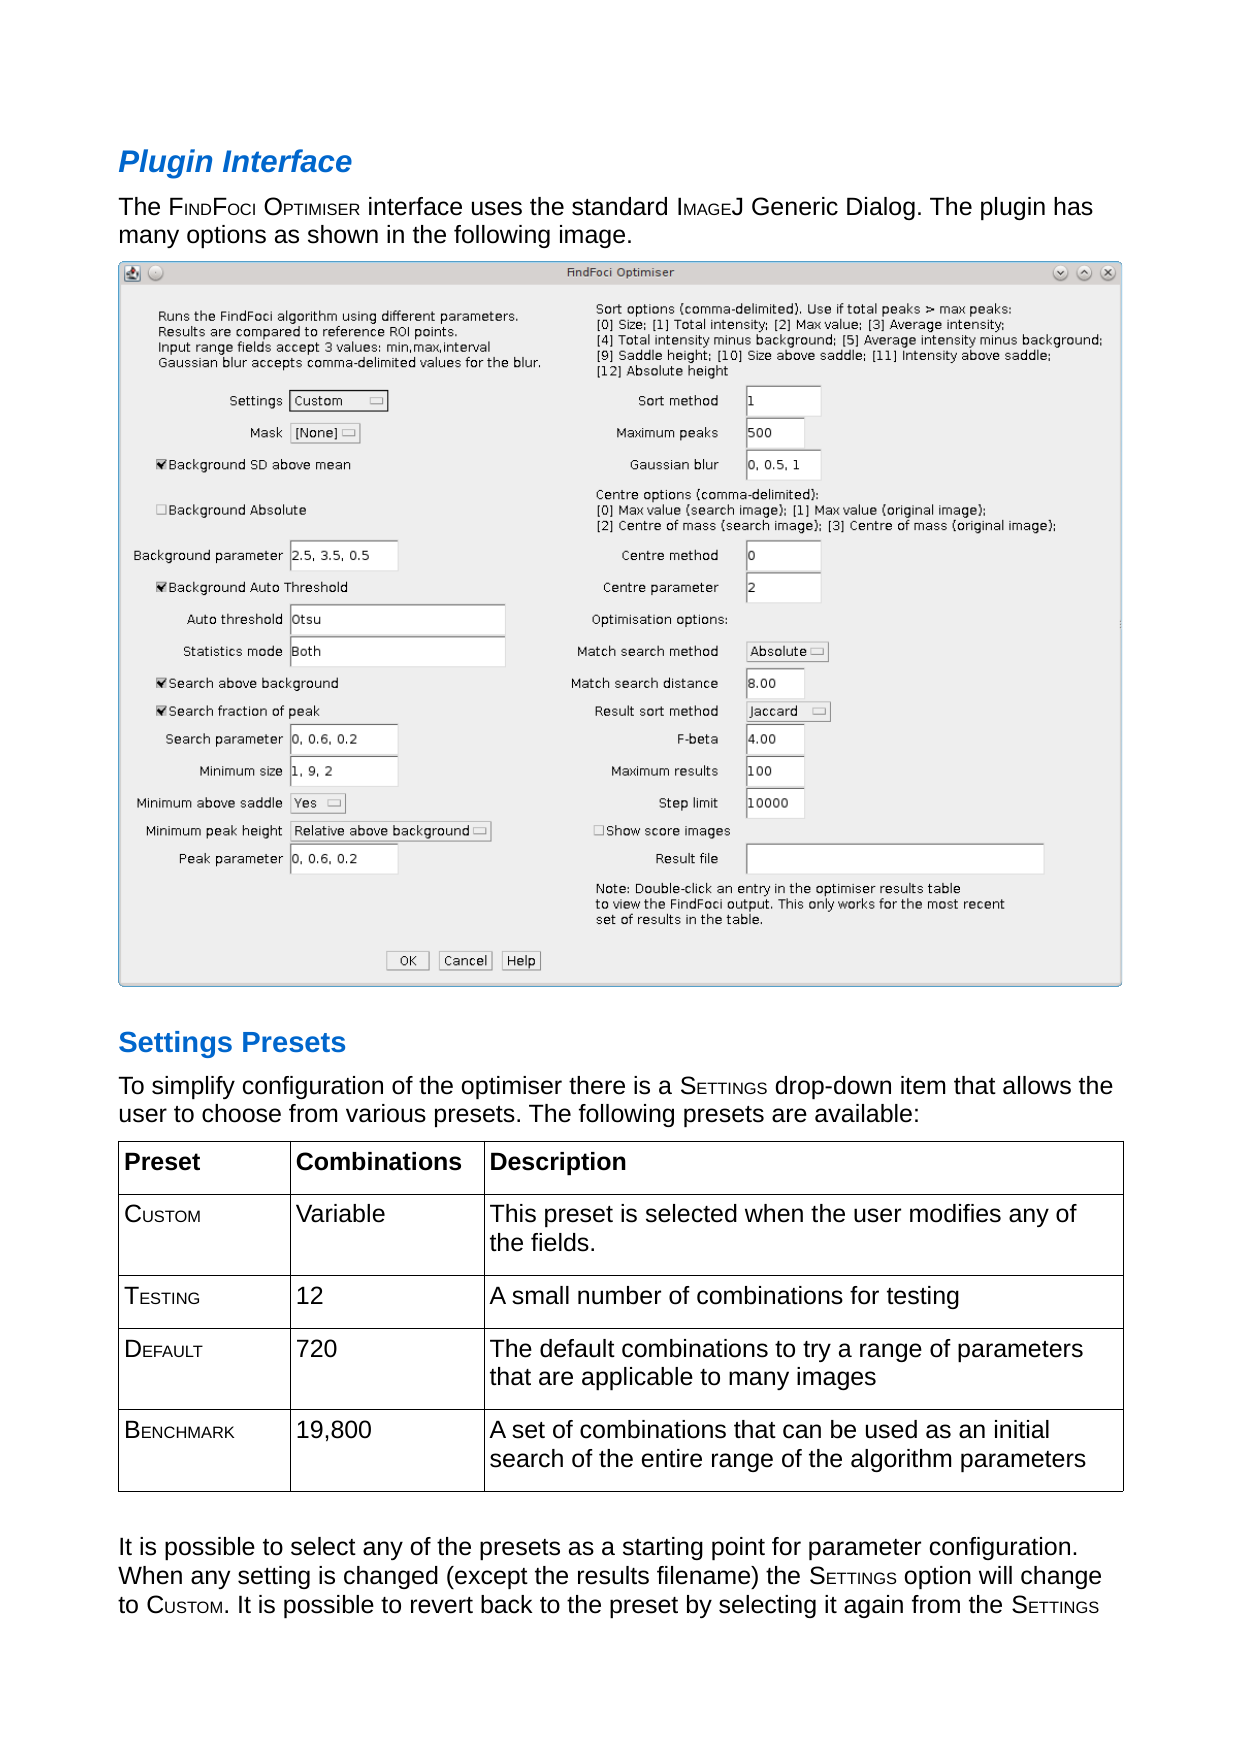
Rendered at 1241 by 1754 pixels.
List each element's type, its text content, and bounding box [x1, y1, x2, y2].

picture [118, 261, 1123, 987]
table_cell A set of combinations that can be used as an initial search of the entire range of the algorithm parameters [485, 1410, 1123, 1491]
table_cell 19,800 [291, 1410, 484, 1491]
text To simplify configuration of the optimiser there is a Settings drop-down item that allows the user to choose from various presets. The following presets are available: [118, 1071, 1122, 1128]
table_header Preset [119, 1142, 290, 1193]
table_header Description [485, 1142, 1123, 1193]
subtitle Plugin Interface [118, 143, 1122, 179]
table_cell Variable [291, 1195, 484, 1275]
subtitle Settings Presets [118, 1024, 1122, 1058]
table_cell This preset is selected when the user modifies any of the fields. [485, 1195, 1123, 1275]
table_cell Default [119, 1329, 290, 1409]
table_cell The default combinations to try a range of parameters that are applicable to many images [485, 1329, 1123, 1409]
text It is possible to select any of the presets as a starting point for parameter configuration. When any setting is changed (except the results filename) the Settings option will change to Custom. It is possible to revert back to the preset by selecting it again from the Settings [118, 1532, 1122, 1618]
table_cell A small number of combinations for testing [485, 1276, 1123, 1328]
table_cell Custom [119, 1195, 290, 1275]
table_cell Testing [119, 1276, 290, 1328]
table_cell Benchmark [119, 1410, 290, 1491]
table_header Combinations [291, 1142, 484, 1193]
text The FindFoci Optimiser interface uses the standard ImageJ Generic Dialog. The plugin has many options as shown in the following image. [118, 192, 1122, 249]
table_cell 12 [291, 1276, 484, 1328]
table_cell 720 [291, 1329, 484, 1409]
